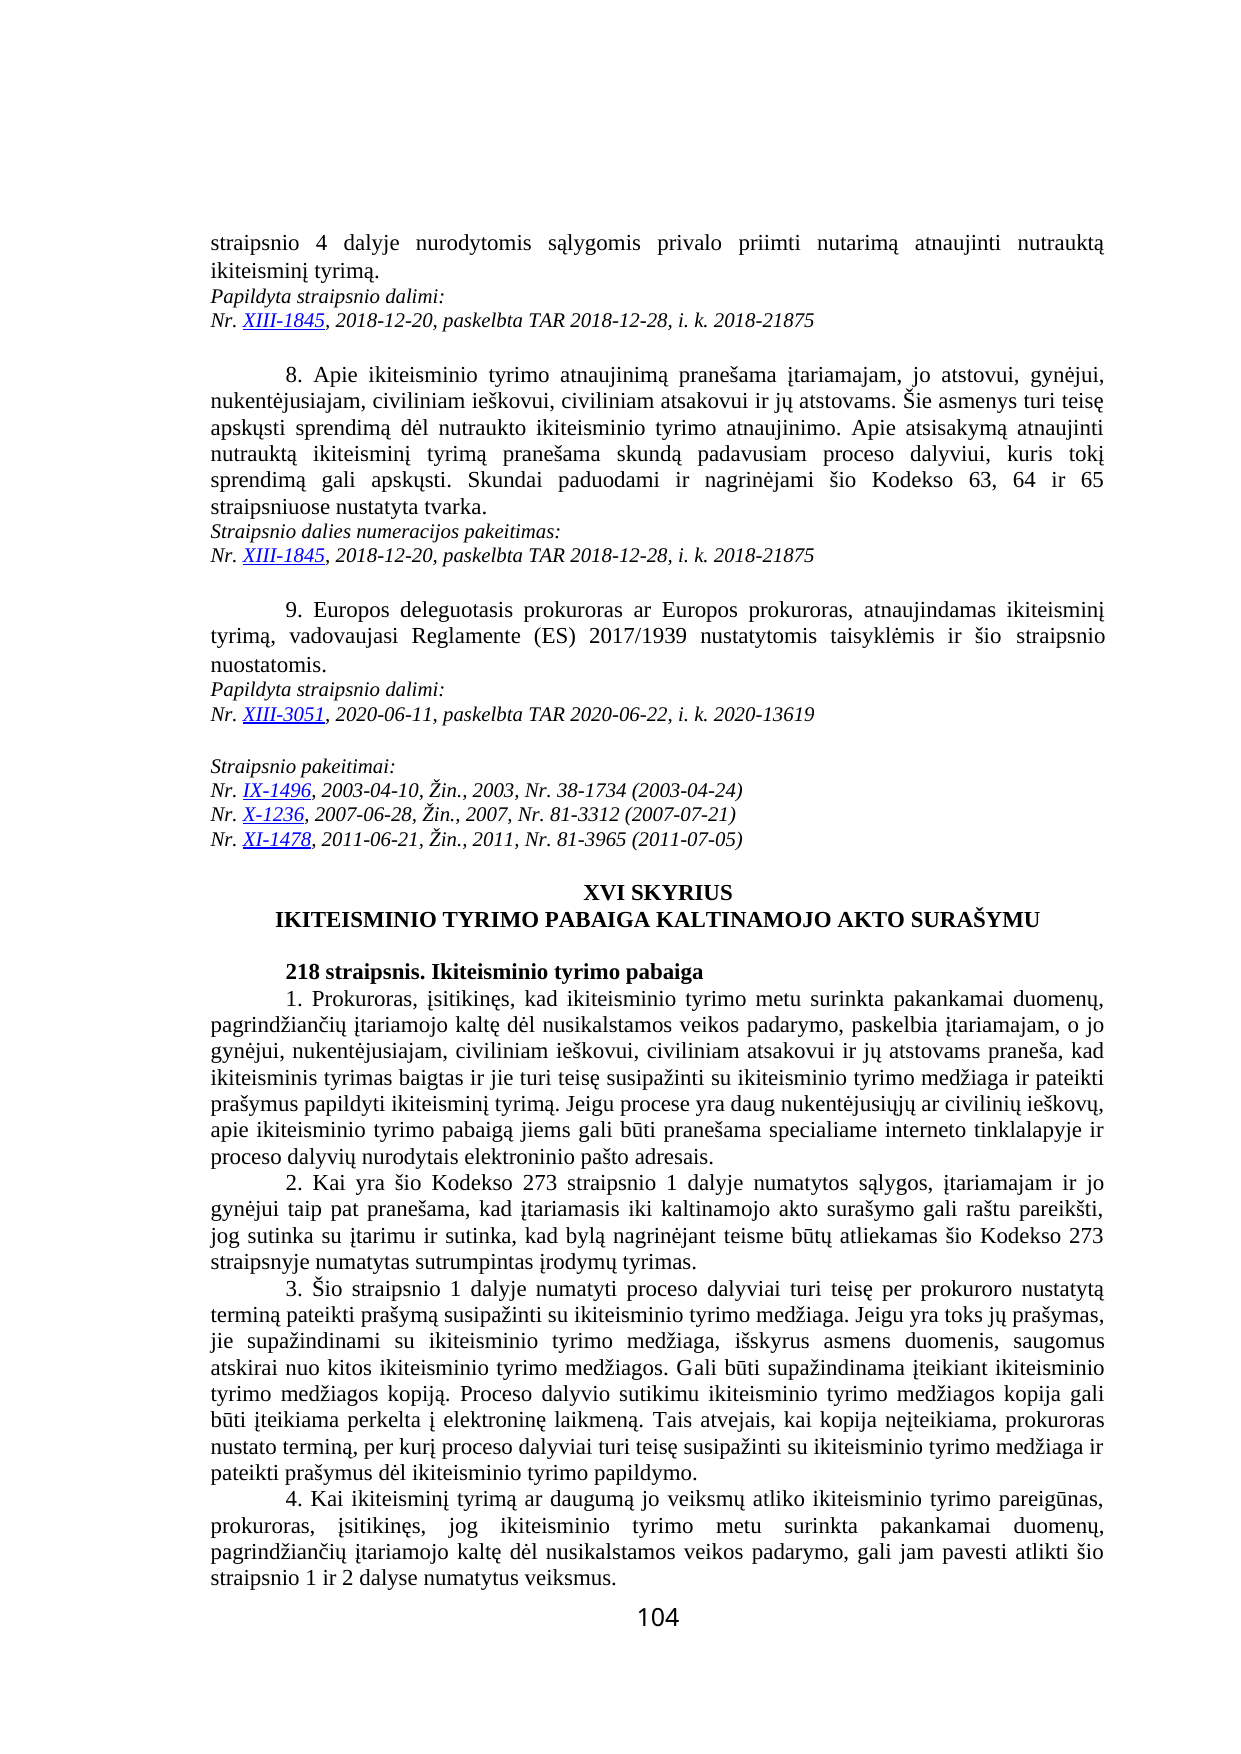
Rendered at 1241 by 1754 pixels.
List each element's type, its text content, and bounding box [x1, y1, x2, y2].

text 8. Apie ikiteisminio tyrimo atnaujinimą pranešama įtariamajam, jo atstovui, gynėjui, nukentėjusiajam, civiliniam ieškovui, civiliniam atsakovui ir jų atstovams. Šie asmenys turi teisę apskųsti sprendimą dėl nutraukto ikiteisminio tyrimo atnaujinimo. Apie atsisakymą atnaujinti nutrauktą ikiteisminį tyrimą pranešama skundą padavusiam proceso dalyviui, kuris tokį sprendimą gali apskųsti. Skundai paduodami ir nagrinėjami šio Kodekso 63, 64 ir 65 straipsniuose nustatyta tvarka. [210, 361, 1105, 519]
text Nr. XI-1478, 2011-06-21, Žin., 2011, Nr. 81-3965 (2011-07-05) [210, 826, 1105, 851]
text 4. Kai ikiteisminį tyrimą ar daugumą jo veiksmų atliko ikiteisminio tyrimo pareigūnas, prokuroras, įsitikinęs, jog ikiteisminio tyrimo metu surinkta pakankamai duomenų, pagrindžiančių įtariamojo kaltę dėl nusikalstamos veikos padarymo, gali jam pavesti atlikti šio straipsnio 1 ir 2 dalyse numatytus veiksmus. [210, 1485, 1105, 1591]
text Nr. XIII-1845, 2018-12-20, paskelbta TAR 2018-12-28, i. k. 2018-21875 [210, 543, 1105, 567]
text 2. Kai yra šio Kodekso 273 straipsnio 1 dalyje numatytos sąlygos, įtariamajam ir jo gynėjui taip pat pranešama, kad įtariamasis iki kaltinamojo akto surašymo gali raštu pareikšti, jog sutinka su įtarimu ir sutinka, kad bylą nagrinėjant teisme būtų atliekamas šio Kodekso 273 straipsnyje numatytas sutrumpintas įrodymų tyrimas. [210, 1169, 1105, 1274]
text Papildyta straipsnio dalimi: [210, 677, 1105, 701]
text Straipsnio pakeitimai: [210, 754, 1105, 778]
text Nr. X-1236, 2007-06-28, Žin., 2007, Nr. 81-3312 (2007-07-21) [210, 802, 1105, 826]
text Straipsnio dalies numeracijos pakeitimas: [210, 519, 1105, 543]
subtitle XVI skyrius [210, 879, 1105, 906]
text Nr. IX-1496, 2003-04-10, Žin., 2003, Nr. 38-1734 (2003-04-24) [210, 778, 1105, 802]
text Papildyta straipsnio dalimi: [210, 284, 1105, 308]
text 9. Europos deleguotasis prokuroras ar Europos prokuroras, atnaujindamas ikiteisminį tyrimą, vadovaujasi Reglamente (ES) 2017/1939 nustatytomis taisyklėmis ir šio straipsnio nuostatomis. [210, 596, 1105, 677]
text Ikiteisminio tyrimo pabaiga kaltinamojo akto surašymu [210, 906, 1105, 932]
text 1. Prokuroras, įsitikinęs, kad ikiteisminio tyrimo metu surinkta pakankamai duomenų, pagrindžiančių įtariamojo kaltę dėl nusikalstamos veikos padarymo, paskelbia įtariamajam, o jo gynėjui, nukentėjusiajam, civiliniam ieškovui, civiliniam atsakovui ir jų atstovams praneša, kad ikiteisminis tyrimas baigtas ir jie turi teisę susipažinti su ikiteisminio tyrimo medžiaga ir pateikti prašymus papildyti ikiteisminį tyrimą. Jeigu procese yra daug nukentėjusiųjų ar civilinių ieškovų, apie ikiteisminio tyrimo pabaigą jiems gali būti pranešama specialiame interneto tinklalapyje ir proceso dalyvių nurodytais elektroninio pašto adresais. [210, 985, 1105, 1169]
text Nr. XIII-1845, 2018-12-20, paskelbta TAR 2018-12-28, i. k. 2018-21875 [210, 308, 1105, 332]
text 218 straipsnis. Ikiteisminio tyrimo pabaiga [210, 958, 1105, 985]
text 3. Šio straipsnio 1 dalyje numatyti proceso dalyviai turi teisę per prokuroro nustatytą terminą pateikti prašymą susipažinti su ikiteisminio tyrimo medžiaga. Jeigu yra toks jų prašymas, jie supažindinami su ikiteisminio tyrimo medžiaga, išskyrus asmens duomenis, saugomus atskirai nuo kitos ikiteisminio tyrimo medžiagos. Gali būti supažindinama įteikiant ikiteisminio tyrimo medžiagos kopiją. Proceso dalyvio sutikimu ikiteisminio tyrimo medžiagos kopija gali būti įteikiama perkelta į elektroninę laikmeną. Tais atvejais, kai kopija neįteikiama, prokuroras nustato terminą, per kurį proceso dalyviai turi teisę susipažinti su ikiteisminio tyrimo medžiaga ir pateikti prašymus dėl ikiteisminio tyrimo papildymo. [210, 1274, 1105, 1485]
text straipsnio 4 dalyje nurodytomis sąlygomis privalo priimti nutarimą atnaujinti nutrauktą ikiteisminį tyrimą. [210, 229, 1105, 284]
text Nr. XIII-3051, 2020-06-11, paskelbta TAR 2020-06-22, i. k. 2020-13619 [210, 701, 1105, 726]
